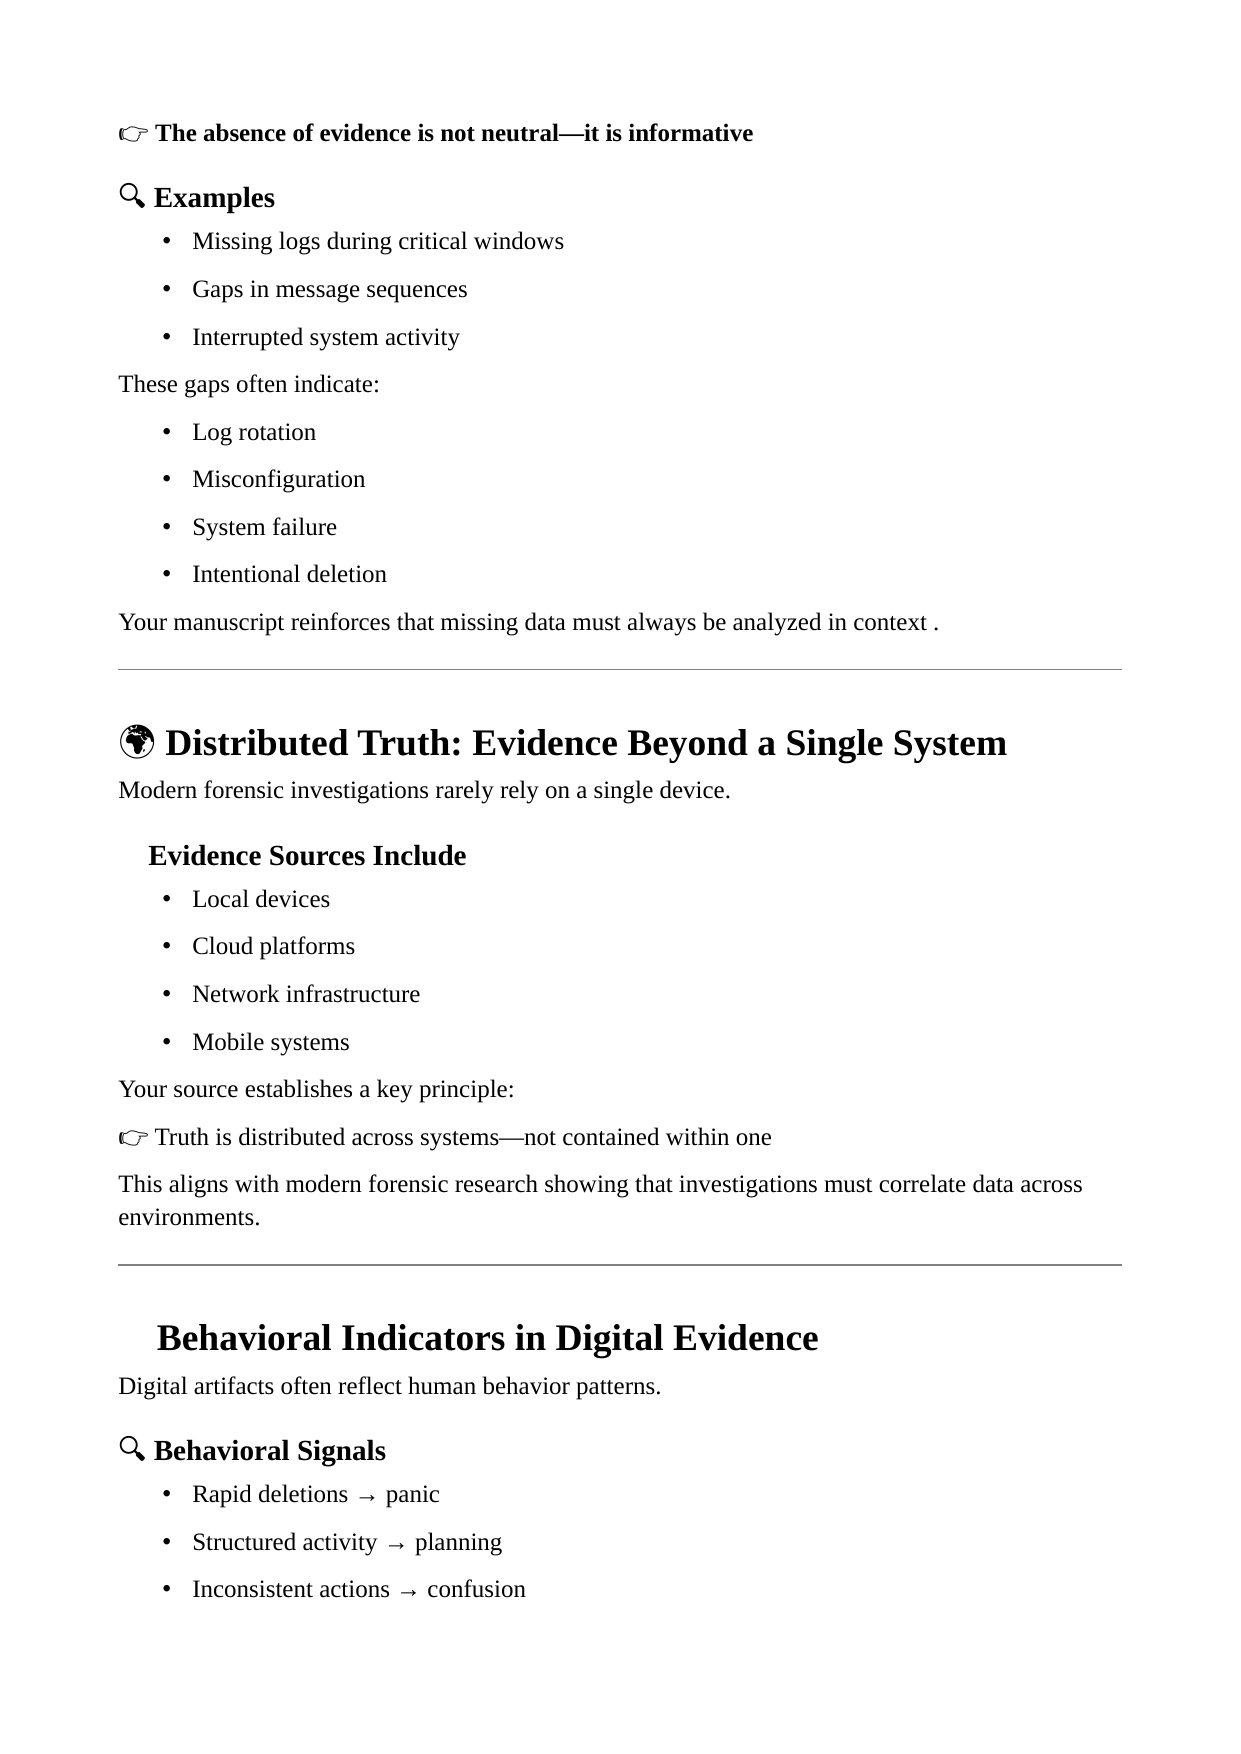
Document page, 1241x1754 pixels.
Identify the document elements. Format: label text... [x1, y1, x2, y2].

text 👉 The absence of evidence is not neutral—it is informative [118, 118, 1122, 147]
list Network infrastructure [162, 979, 1122, 1008]
list Log rotation [162, 417, 1122, 446]
subtitle 🔍 Behavioral Signals [118, 1433, 1122, 1466]
list Cloud platforms [162, 931, 1122, 960]
text 👉 Truth is distributed across systems—not contained within one [118, 1122, 1122, 1151]
list Gaps in message sequences [162, 274, 1122, 303]
text These gaps often indicate: [118, 369, 1122, 398]
list Inconsistent actions → confusion [162, 1574, 1122, 1603]
list Structured activity → planning [162, 1527, 1122, 1555]
subtitle 🌐 Evidence Sources Include [118, 838, 1122, 871]
text Your source establishes a key principle: [118, 1074, 1122, 1103]
text Modern forensic investigations rarely rely on a single device. [118, 776, 1122, 804]
list Mobile systems [162, 1027, 1122, 1055]
list Local devices [162, 884, 1122, 912]
list Misconfiguration [162, 464, 1122, 493]
text Your manuscript reinforces that missing data must always be analyzed in context . [118, 607, 1122, 636]
text Digital artifacts often reflect human behavior patterns. [118, 1371, 1122, 1399]
subtitle 🧠 Behavioral Indicators in Digital Evidence [118, 1315, 1122, 1358]
list Interrupted system activity [162, 322, 1122, 350]
list Intentional deletion [162, 559, 1122, 588]
list Rapid deletions → panic [162, 1479, 1122, 1508]
list Missing logs during critical windows [162, 226, 1122, 255]
list System failure [162, 512, 1122, 541]
text This aligns with modern forensic research showing that investigations must correlate data across environments. [118, 1169, 1122, 1231]
subtitle 🔍 Examples [118, 180, 1122, 214]
subtitle 🌍 Distributed Truth: Evidence Beyond a Single System [118, 720, 1122, 763]
